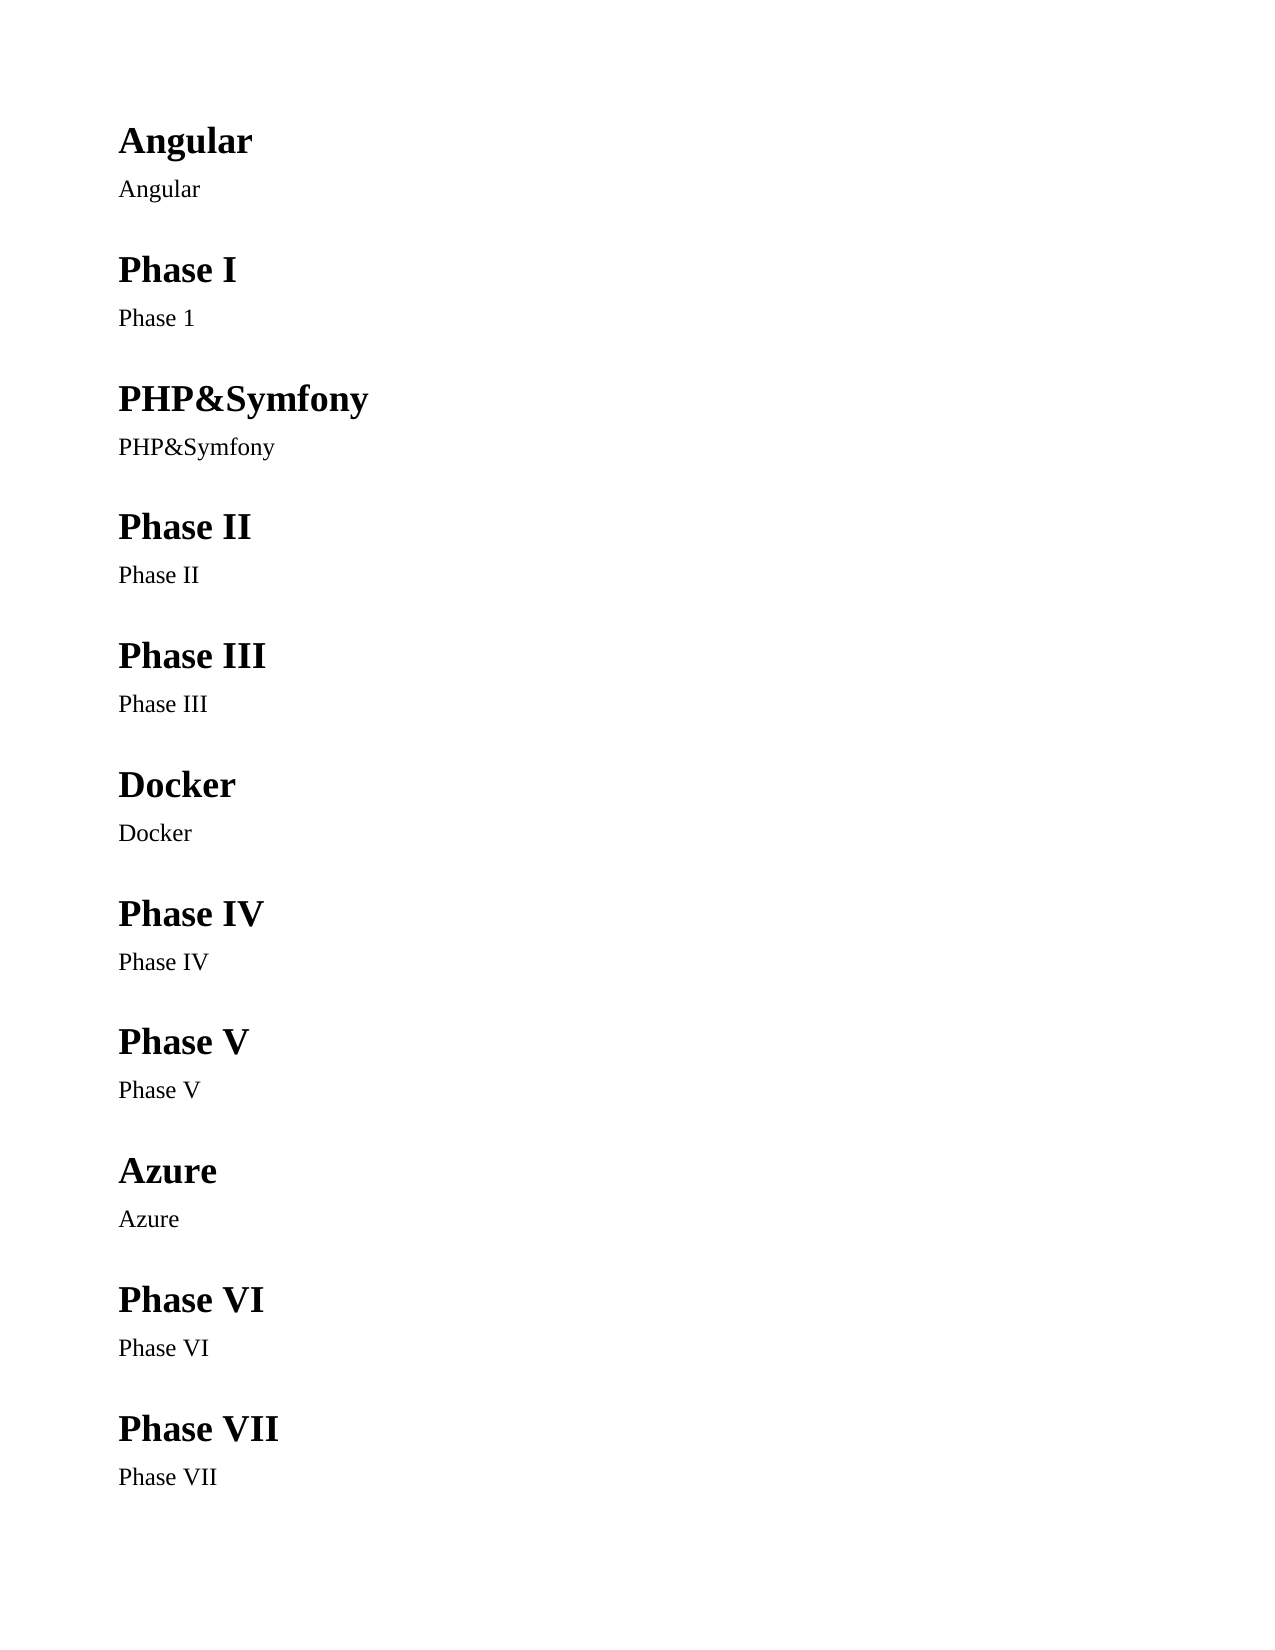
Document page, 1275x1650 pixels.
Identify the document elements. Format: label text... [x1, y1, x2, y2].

text Phase VI [118, 1333, 1157, 1362]
text Azure [118, 1204, 1157, 1233]
subtitle Azure [118, 1148, 1157, 1192]
subtitle Docker [118, 762, 1157, 806]
text Phase V [118, 1076, 1157, 1104]
text PHP&Symfony [118, 432, 1157, 461]
subtitle Phase IV [118, 891, 1157, 934]
subtitle Angular [118, 118, 1157, 162]
text Docker [118, 818, 1157, 847]
subtitle Phase I [118, 247, 1157, 291]
subtitle Phase VII [118, 1406, 1157, 1449]
text Angular [118, 174, 1157, 203]
text Phase IV [118, 947, 1157, 976]
text Phase III [118, 689, 1157, 718]
subtitle Phase V [118, 1019, 1157, 1063]
text Phase VII [118, 1462, 1157, 1491]
text Phase 1 [118, 303, 1157, 332]
subtitle Phase VI [118, 1277, 1157, 1321]
text Phase II [118, 561, 1157, 589]
subtitle PHP&Symfony [118, 376, 1157, 419]
subtitle Phase II [118, 504, 1157, 548]
subtitle Phase III [118, 633, 1157, 677]
